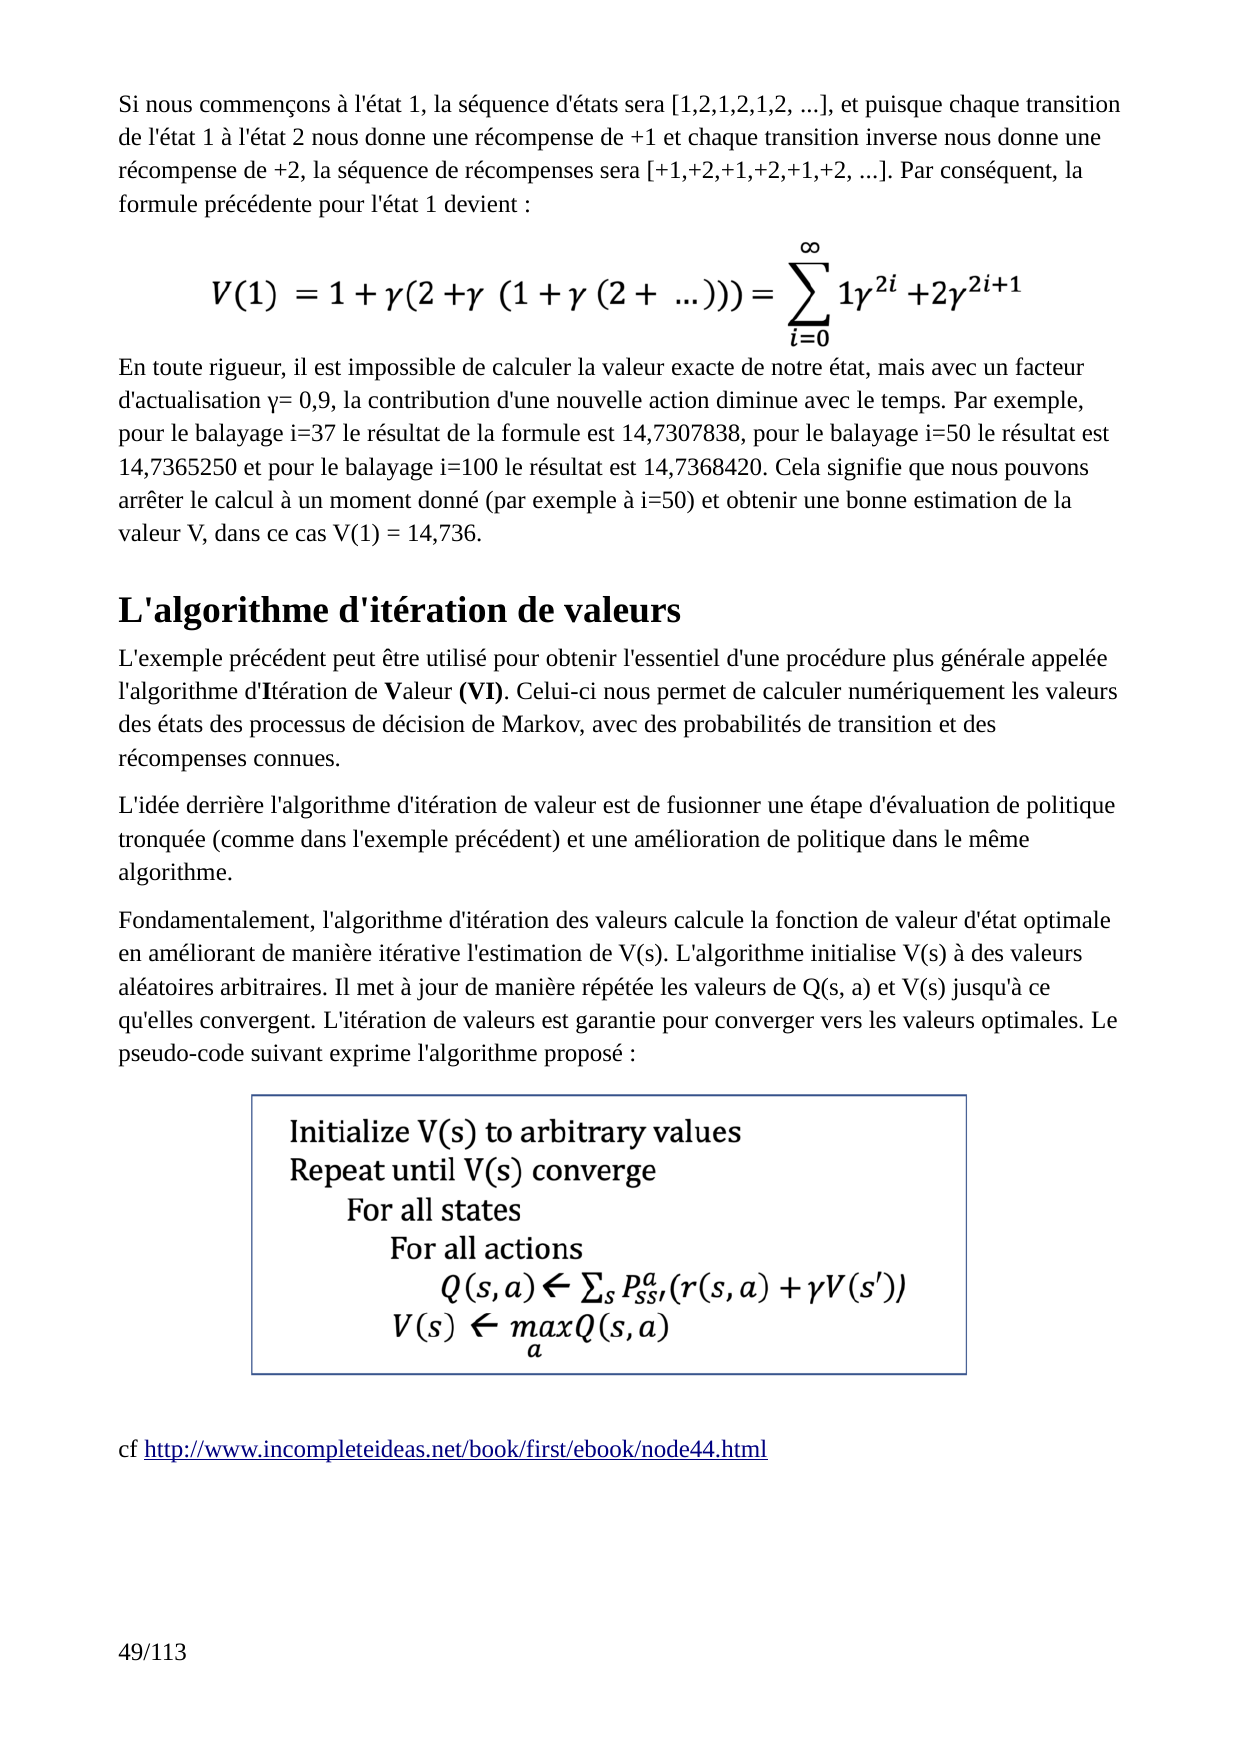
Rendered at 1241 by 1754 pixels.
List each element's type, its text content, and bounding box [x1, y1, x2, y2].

text L'exemple précédent peut être utilisé pour obtenir l'essentiel d'une procédure plus générale appelée l'algorithme d'Itération de Valeur (VI). Celui-ci nous permet de calculer numériquement les valeurs des états des processus de décision de Markov, avec des probabilités de transition et des récompenses connues. [118, 642, 1122, 771]
text Si nous commençons à l'état 1, la séquence d'états sera [1,2,1,2,1,2, ...], et puisque chaque transition de l'état 1 à l'état 2 nous donne une récompense de +1 et chaque transition inverse nous donne une récompense de +2, la séquence de récompenses sera [+1,+2,+1,+2,+1,+2, ...]. Par conséquent, la formule précédente pour l'état 1 devient : [118, 88, 1122, 218]
picture [118, 236, 1123, 348]
subtitle L'algorithme d'itération de valeurs [118, 587, 1122, 630]
text Fondamentalement, l'algorithme d'itération des valeurs calcule la fonction de valeur d'état optimale en améliorant de manière itérative l'estimation de V(s). L'algorithme initialise V(s) à des valeurs aléatoires arbitraires. Il met à jour de manière répétée les valeurs de Q(s, a) et V(s) jusqu'à ce qu'elles convergent. L'itération de valeurs est garantie pour converger vers les valeurs optimales. Le pseudo-code suivant exprime l'algorithme proposé : [118, 905, 1122, 1067]
text L'idée derrière l'algorithme d'itération de valeur est de fusionner une étape d'évaluation de politique tronquée (comme dans l'exemple précédent) et une amélioration de politique dans le même algorithme. [118, 790, 1122, 886]
picture [118, 1086, 1123, 1382]
text cf http://www.incompleteideas.net/book/first/ebook/node44.html [118, 1434, 1122, 1463]
text En toute rigueur, il est impossible de calculer la valeur exacte de notre état, mais avec un facteur d'actualisation γ= 0,9, la contribution d'une nouvelle action diminue avec le temps. Par exemple, pour le balayage i=37 le résultat de la formule est 14,7307838, pour le balayage i=50 le résultat est 14,7365250 et pour le balayage i=100 le résultat est 14,7368420. Cela signifie que nous pouvons arrêter le calcul à un moment donné (par exemple à i=50) et obtenir une bonne estimation de la valeur V, dans ce cas V(1) = 14,736. [118, 348, 1122, 547]
